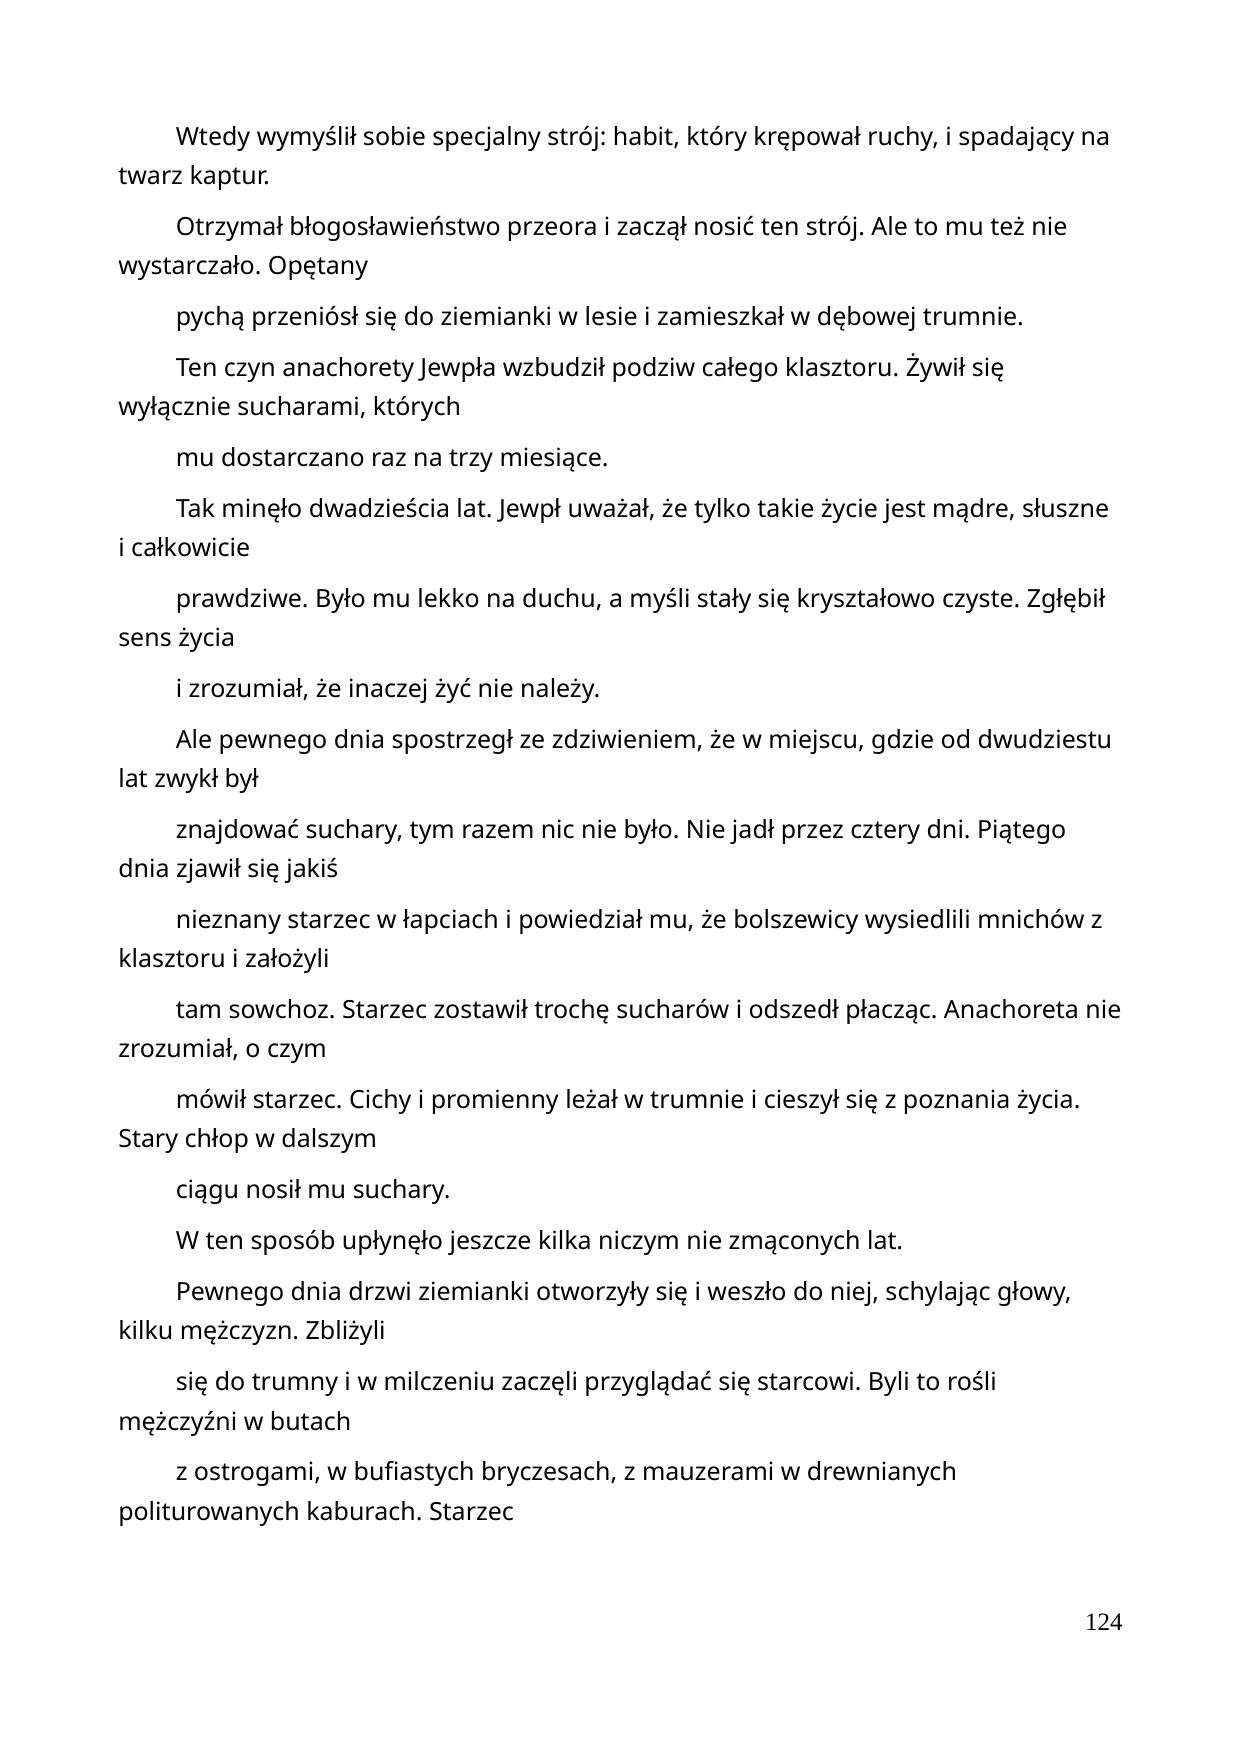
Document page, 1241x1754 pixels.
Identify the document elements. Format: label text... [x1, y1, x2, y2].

text Wtedy wymyślił sobie specjalny strój: habit, który krępował ruchy, i spadający na twarz kaptur. [118, 118, 1122, 191]
text mówił starzec. Cichy i promienny leżał w trumnie i cieszył się z poznania życia. Stary chłop w dalszym [118, 1082, 1122, 1155]
text W ten sposób upłynęło jeszcze kilka niczym nie zmąconych lat. [118, 1223, 1122, 1257]
text tam sowchoz. Starzec zostawił trochę sucharów i odszedł płacząc. Anachoreta nie zrozumiał, o czym [118, 992, 1122, 1065]
text pychą przeniósł się do ziemianki w lesie i zamieszkał w dębowej trumnie. [118, 298, 1122, 332]
text się do trumny i w milczeniu zaczęli przyglądać się starcowi. Byli to rośli mężczyźni w butach [118, 1364, 1122, 1437]
text prawdziwe. Było mu lekko na duchu, a myśli stały się kryształowo czyste. Zgłębił sens życia [118, 580, 1122, 654]
text Otrzymał błogosławieństwo przeora i zaczął nosić ten strój. Ale to mu też nie wystarczało. Opętany [118, 208, 1122, 281]
text nieznany starzec w łapciach i powiedział mu, że bolszewicy wysiedlili mnichów z klasztoru i założyli [118, 902, 1122, 975]
text z ostrogami, w bufiastych bryczesach, z mauzerami w drewnianych politurowanych kaburach. Starzec [118, 1454, 1122, 1527]
text znajdować suchary, tym razem nic nie było. Nie jadł przez cztery dni. Piątego dnia zjawił się jakiś [118, 812, 1122, 885]
text Pewnego dnia drzwi ziemianki otworzyły się i weszło do niej, schylając głowy, kilku mężczyzn. Zbliżyli [118, 1274, 1122, 1347]
text Tak minęło dwadzieścia lat. Jewpł uważał, że tylko takie życie jest mądre, słuszne i całkowicie [118, 490, 1122, 563]
text mu dostarczano raz na trzy miesiące. [118, 439, 1122, 473]
text ciągu nosił mu suchary. [118, 1172, 1122, 1206]
text Ale pewnego dnia spostrzegł ze zdziwieniem, że w miejscu, gdzie od dwudziestu lat zwykł był [118, 721, 1122, 795]
text Ten czyn anachorety Jewpła wzbudził podziw całego klasztoru. Żywił się wyłącznie sucharami, których [118, 349, 1122, 422]
text i zrozumiał, że inaczej żyć nie należy. [118, 671, 1122, 704]
